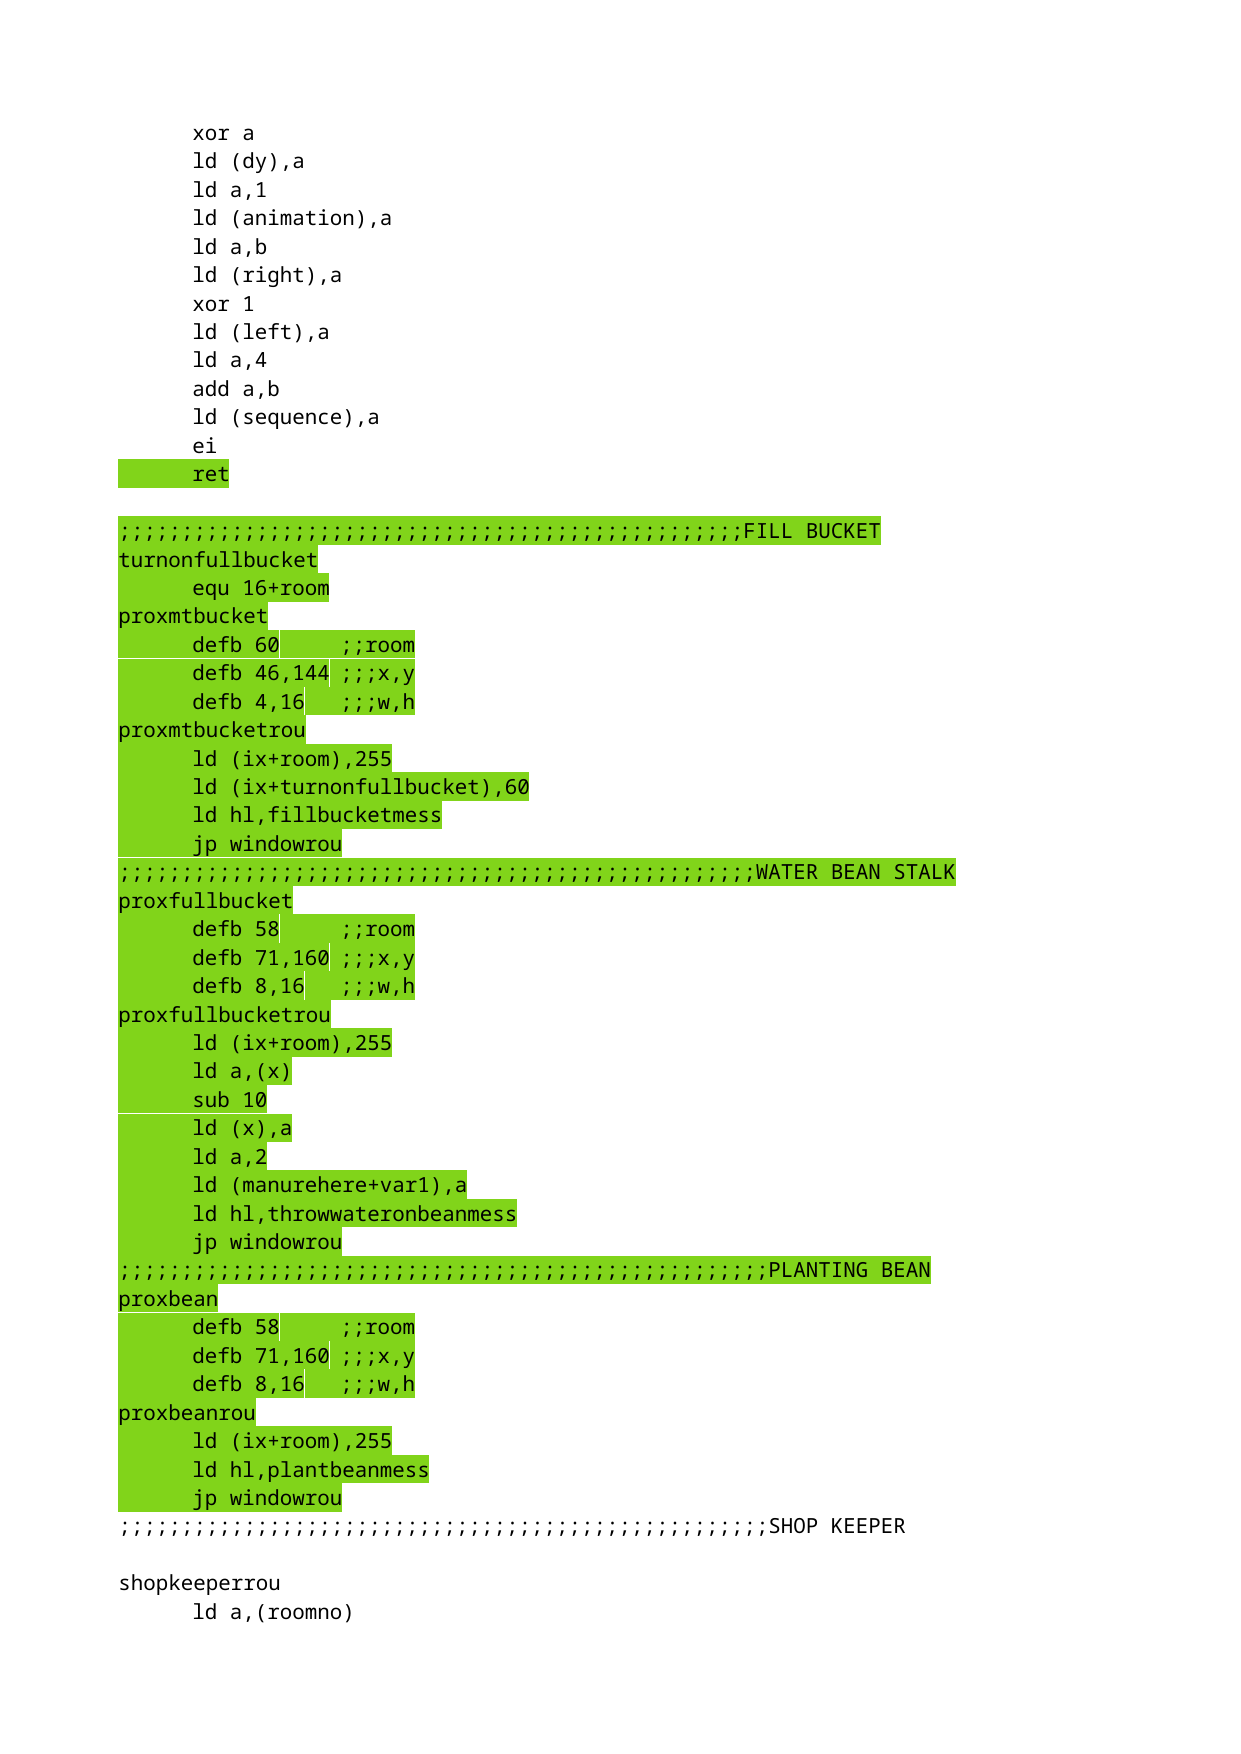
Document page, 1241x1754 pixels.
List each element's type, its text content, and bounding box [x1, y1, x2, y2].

text add a,b [118, 374, 1122, 402]
text ;;;;;;;;;;;;;;;;;;;;;;;;;;;;;;;;;;;;;;;;;;;;;;;;;;;;PLANTING BEAN [118, 1256, 1122, 1284]
text defb 71,160 ;;;x,y [118, 1341, 1122, 1369]
text ld (ix+room),255 [118, 1426, 1122, 1455]
text ld hl,throwwateronbeanmess [118, 1199, 1122, 1227]
text ld (dy),a [118, 147, 1122, 175]
text ;;;;;;;;;;;;;;;;;;;;;;;;;;;;;;;;;;;;;;;;;;;;;;;;;;;WATER BEAN STALK [118, 857, 1122, 886]
text ld (animation),a [118, 203, 1122, 232]
text defb 71,160 ;;;x,y [118, 943, 1122, 971]
text proxmtbucketrou [118, 715, 1122, 744]
text defb 4,16 ;;;w,h [118, 687, 1122, 715]
text jp windowrou [118, 1483, 1122, 1512]
text ld (right),a [118, 260, 1122, 289]
text proxbeanrou [118, 1398, 1122, 1426]
text ld (sequence),a [118, 402, 1122, 431]
text turnonfullbucket [118, 545, 1122, 573]
text jp windowrou [118, 1227, 1122, 1256]
text ld a,4 [118, 346, 1122, 374]
text defb 58 ;;room [118, 1312, 1122, 1341]
text ld (left),a [118, 317, 1122, 346]
text ld a,(roomno) [118, 1597, 1122, 1625]
text jp windowrou [118, 829, 1122, 857]
text equ 16+room [118, 573, 1122, 602]
text ld (x),a [118, 1113, 1122, 1142]
text ld hl,plantbeanmess [118, 1455, 1122, 1483]
text ret [118, 459, 1122, 488]
text ei [118, 431, 1122, 459]
text proxfullbucketrou [118, 1000, 1122, 1028]
text ;;;;;;;;;;;;;;;;;;;;;;;;;;;;;;;;;;;;;;;;;;;;;;;;;;;;SHOP KEEPER [118, 1512, 1122, 1540]
text ld a,b [118, 232, 1122, 260]
text defb 60 ;;room [118, 630, 1122, 658]
text ld (ix+turnonfullbucket),60 [118, 772, 1122, 801]
text defb 46,144 ;;;x,y [118, 658, 1122, 687]
text ld a,1 [118, 175, 1122, 203]
text proxfullbucket [118, 886, 1122, 914]
text ld (ix+room),255 [118, 744, 1122, 772]
text ld (ix+room),255 [118, 1028, 1122, 1057]
text defb 8,16 ;;;w,h [118, 1369, 1122, 1398]
text xor a [118, 118, 1122, 147]
text defb 8,16 ;;;w,h [118, 971, 1122, 1000]
text ;;;;;;;;;;;;;;;;;;;;;;;;;;;;;;;;;;;;;;;;;;;;;;;;;;FILL BUCKET [118, 516, 1122, 545]
text ld a,(x) [118, 1057, 1122, 1085]
text shopkeeperrou [118, 1568, 1122, 1597]
text proxmtbucket [118, 602, 1122, 630]
text sub 10 [118, 1085, 1122, 1113]
text xor 1 [118, 289, 1122, 317]
text ld a,2 [118, 1142, 1122, 1170]
text defb 58 ;;room [118, 914, 1122, 943]
text ld hl,fillbucketmess [118, 801, 1122, 829]
text ld (manurehere+var1),a [118, 1170, 1122, 1199]
text proxbean [118, 1284, 1122, 1312]
